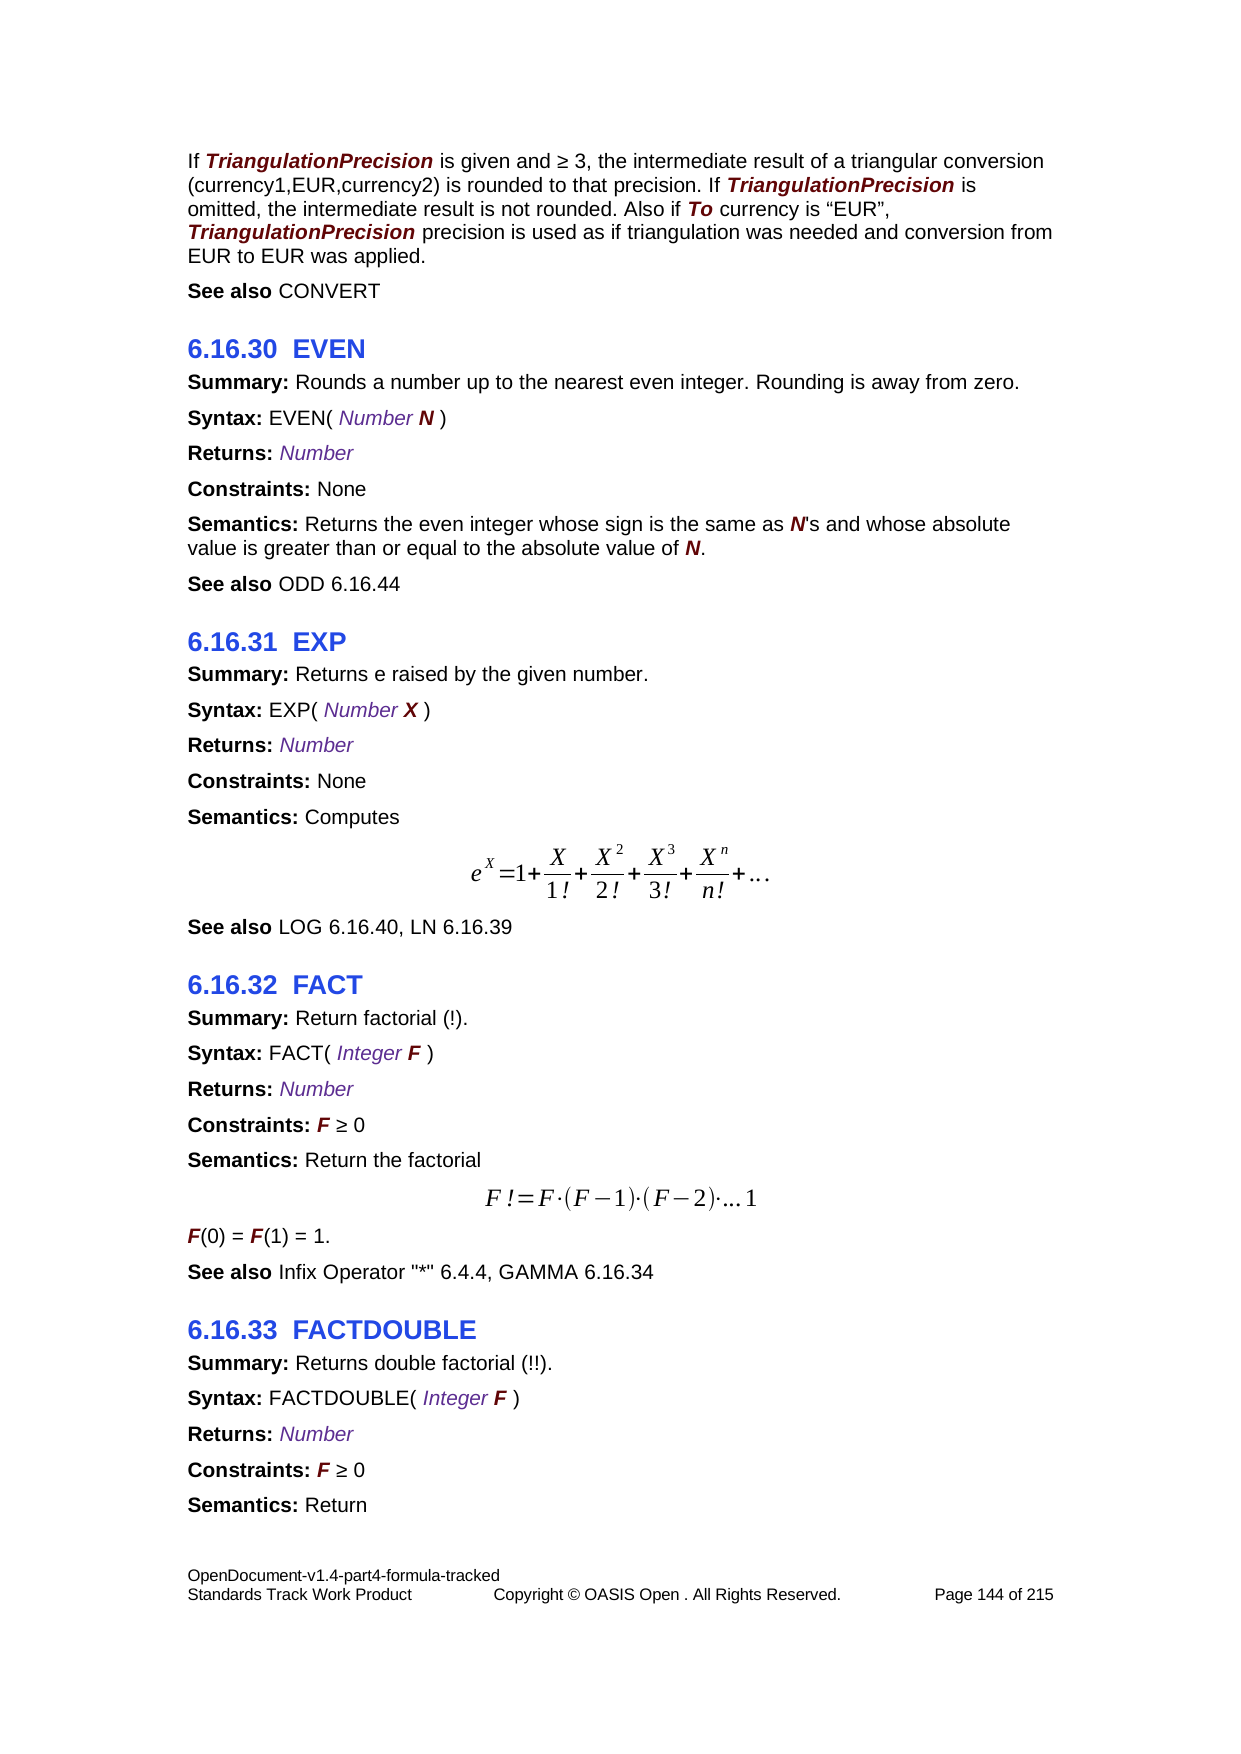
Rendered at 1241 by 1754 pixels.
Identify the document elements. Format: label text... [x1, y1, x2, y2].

text Returns: Number [187, 734, 1053, 757]
text Summary: Returns e raised by the given number. [187, 663, 1053, 686]
text Syntax: EXP( Number X ) [187, 698, 1053, 722]
subtitle EXP [187, 627, 1053, 657]
text Constraints: None [187, 477, 1053, 501]
subtitle EVEN [187, 334, 1053, 364]
text See also ODD 6.16.44 [187, 572, 1053, 596]
text Constraints: None [187, 769, 1053, 793]
text See also CONVERT [187, 280, 1053, 303]
text Returns: Number [187, 442, 1053, 465]
text See also Infix Operator "*" 6.4.4, GAMMA 6.16.34 [187, 1261, 1053, 1284]
text Returns: Number [187, 1077, 1053, 1101]
text Semantics: Computes [187, 805, 1053, 829]
text Returns: Number [187, 1422, 1053, 1446]
text If TriangulationPrecision is given and ≥ 3, the intermediate result of a triangular conversion (currency1,EUR,currency2) is rounded to that precision. If TriangulationPrecision is omitted, the intermediate result is not rounded. Also if To currency is “EUR”, TriangulationPrecision precision is used as if triangulation was needed and conversion from EUR to EUR was applied. [187, 150, 1053, 268]
text F(0) = F(1) = 1. [187, 1225, 1053, 1248]
subtitle FACT [187, 970, 1053, 1000]
text Constraints: F ≥ 0 [187, 1458, 1053, 1482]
text Semantics: Return [187, 1494, 1053, 1517]
subtitle FACTDOUBLE [187, 1315, 1053, 1345]
text Constraints: F ≥ 0 [187, 1113, 1053, 1137]
text Semantics: Return the factorial [187, 1149, 1053, 1172]
text Summary: Return factorial (!). [187, 1006, 1053, 1030]
text Semantics: Returns the even integer whose sign is the same as N's and whose absolute value is greater than or equal to the absolute value of N. [187, 513, 1053, 560]
text Summary: Returns double factorial (!!). [187, 1351, 1053, 1375]
text Syntax: FACTDOUBLE( Integer F ) [187, 1387, 1053, 1410]
text See also LOG 6.16.40, LN 6.16.39 [187, 916, 1053, 939]
text Syntax: EVEN( Number N ) [187, 406, 1053, 429]
text Syntax: FACT( Integer F ) [187, 1042, 1053, 1065]
text Summary: Rounds a number up to the nearest even integer. Rounding is away from zero. [187, 370, 1053, 394]
